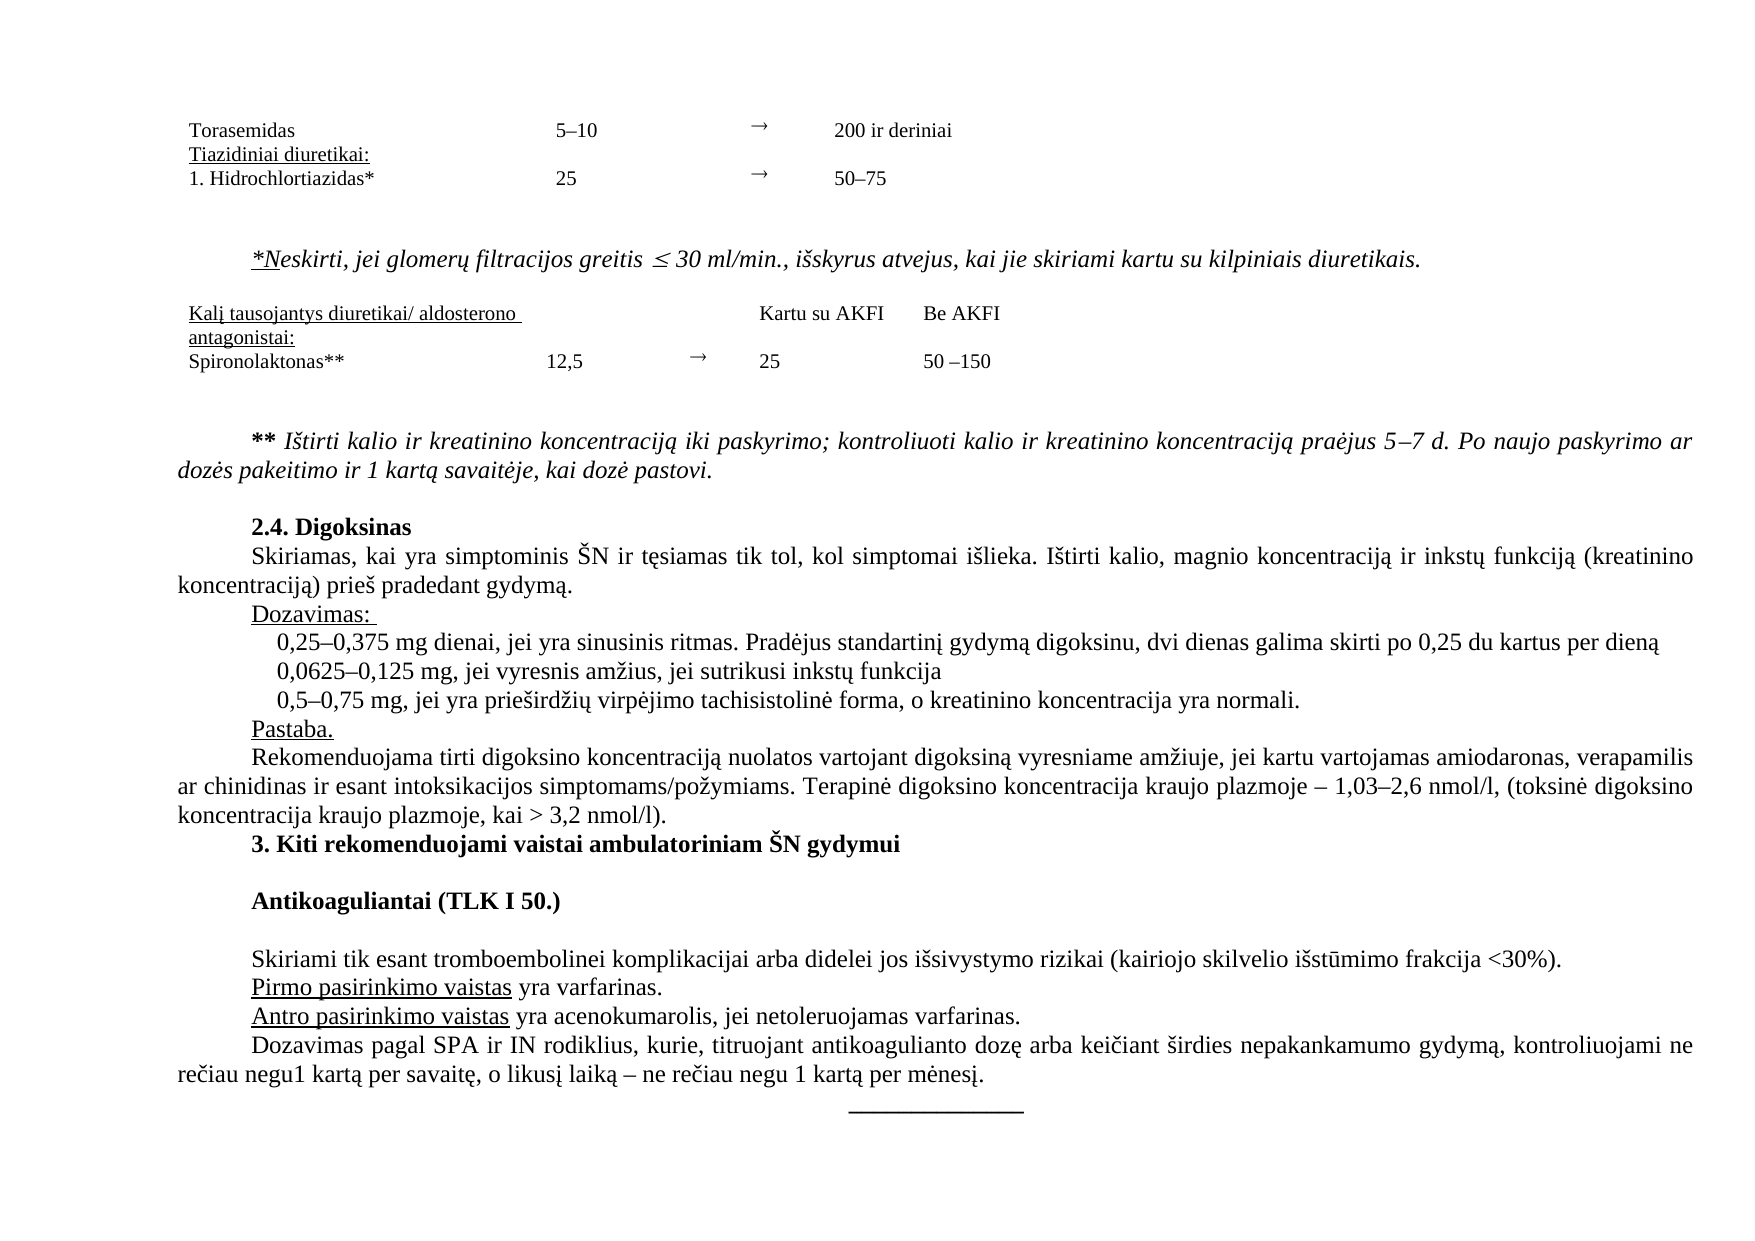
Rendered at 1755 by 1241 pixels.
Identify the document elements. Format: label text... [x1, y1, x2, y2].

table_cell [740, 142, 823, 166]
text Antro pasirinkimo vaistas yra acenokumarolis, jei netoleruojamas varfarinas. [177, 1001, 1695, 1030]
text Pirmo pasirinkimo vaistas yra varfarinas. [177, 972, 1695, 1001]
text Skiriamas, kai yra simptominis ŠN ir tęsiamas tik tol, kol simptomai išlieka. Ištirti kalio, magnio koncentraciją ir inkstų funkciją (kreatinino koncentraciją) prieš pradedant gydymą. [177, 541, 1695, 599]
table_cell 12,5 [535, 349, 679, 397]
text  0,0625–0,125 mg, jei vyresnis amžius, jei sutrikusi inkstų funkcija [177, 656, 1695, 685]
table_cell Spironolaktonas** [177, 349, 535, 397]
text  0,5–0,75 mg, jei yra prieširdžių virpėjimo tachisistolinė forma, o kreatinino koncentracija yra normali. [177, 685, 1695, 714]
text  0,25–0,375 mg dienai, jei yra sinusinis ritmas. Pradėjus standartinį gydymą digoksinu, dvi dienas galima skirti po 0,25 du kartus per dieną [177, 627, 1695, 656]
table_cell 50–75 [823, 166, 1181, 215]
table_header [679, 301, 748, 349]
table_cell 25 [544, 166, 740, 215]
table_header Kalį tausojantys diuretikai/ aldosterono antagonistai: [177, 301, 535, 349]
table_cell 50 –150 [912, 349, 1181, 397]
table_cell 200 ir deriniai [823, 118, 1181, 142]
table_header Be AKFI [912, 301, 1181, 349]
table_cell  [740, 118, 823, 142]
text Rekomenduojama tirti digoksino koncentraciją nuolatos vartojant digoksiną vyresniame amžiuje, jei kartu vartojamas amiodaronas, verapamilis ar chinidinas ir esant intoksikacijos simptomams/požymiams. Terapinė digoksino koncentracija kraujo plazmoje – 1,03–2,6 nmol/l, (toksinė digoksino koncentracija kraujo plazmoje, kai > 3,2 nmol/l). [177, 742, 1695, 829]
text 3. Kiti rekomenduojami vaistai ambulatoriniam ŠN gydymui [177, 829, 1695, 857]
table_cell 5–10 [544, 118, 740, 142]
table_cell 25 [748, 349, 912, 397]
text 2.4. Digoksinas [177, 512, 1695, 541]
table_cell  [740, 166, 823, 215]
text *Neskirti, jei glomerų filtracijos greitis  30 ml/min., išskyrus atvejus, kai jie skiriami kartu su kilpiniais diuretikais. [177, 244, 1695, 272]
table_cell [544, 142, 740, 166]
text ** Ištirti kalio ir kreatinino koncentraciją iki paskyrimo; kontroliuoti kalio ir kreatinino koncentraciją praėjus 5–7 d. Po naujo paskyrimo ar dozės pakeitimo ir 1 kartą savaitėje, kai dozė pastovi. [177, 426, 1695, 484]
table_cell [823, 142, 1181, 166]
text Dozavimas pagal SPA ir IN rodiklius, kurie, titruojant antikoagulianto dozę arba keičiant širdies nepakankamumo gydymą, kontroliuojami ne rečiau negu1 kartą per savaitę, o likusį laiką – ne rečiau negu 1 kartą per mėnesį. [177, 1030, 1695, 1087]
table_cell 1. Hidrochlortiazidas* [177, 166, 544, 215]
table_cell  [679, 349, 748, 397]
table_header Kartu su AKFI [748, 301, 912, 349]
table_header [535, 301, 679, 349]
text Pastaba. [177, 714, 1695, 742]
table_cell Tiazidiniai diuretikai: [177, 142, 544, 166]
text Dozavimas: [177, 599, 1695, 627]
text Skiriami tik esant tromboembolinei komplikacijai arba didelei jos išsivystymo rizikai (kairiojo skilvelio išstūmimo frakcija <30%). [177, 944, 1695, 972]
text Antikoaguliantai (TLK I 50.) [177, 886, 1695, 915]
text ______________ [177, 1087, 1695, 1116]
table_cell Torasemidas [177, 118, 544, 142]
